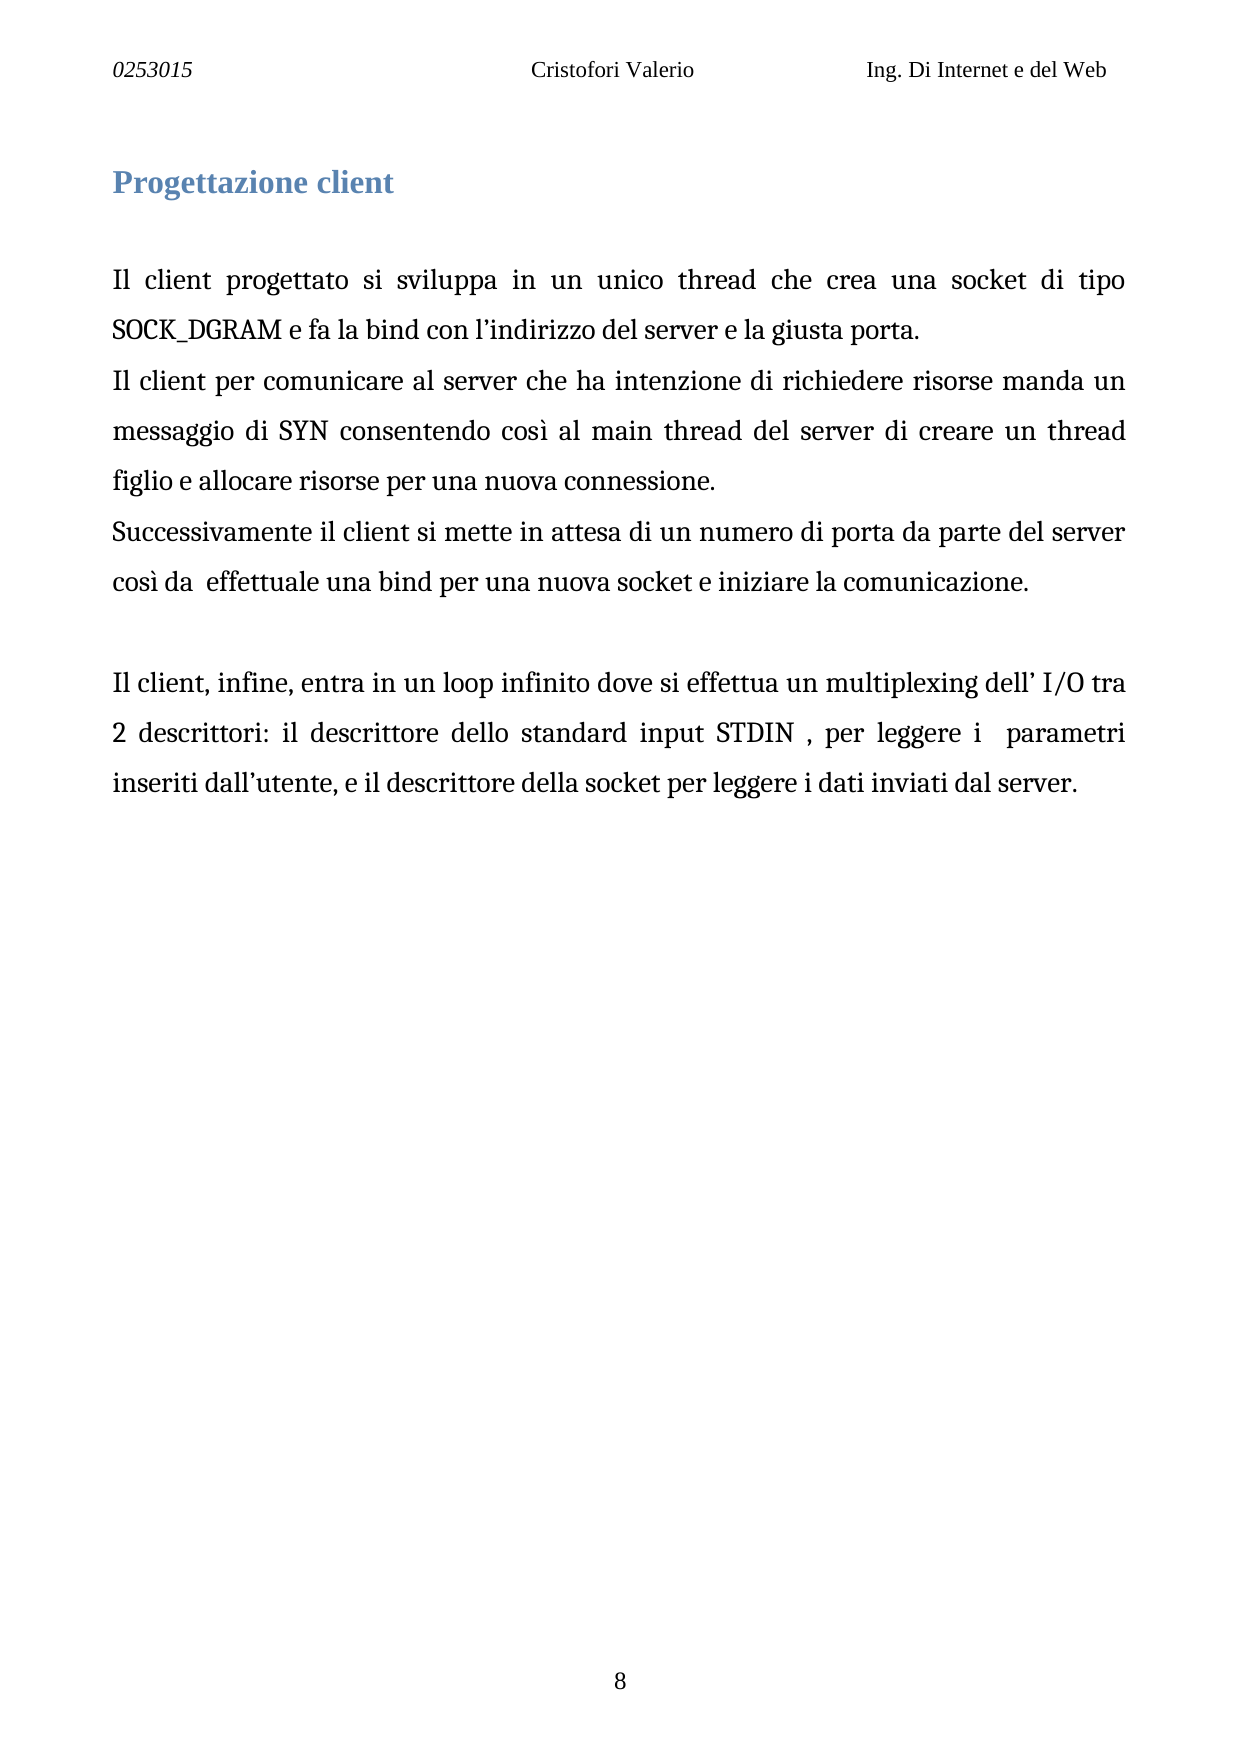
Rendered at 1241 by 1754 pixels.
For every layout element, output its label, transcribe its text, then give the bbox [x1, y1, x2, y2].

text Il client, infine, entra in un loop infinito dove si effettua un multiplexing dell’ I/O tra 2 descrittori: il descrittore dello standard input STDIN , per leggere i parametri inseriti dall’utente, e il descrittore della socket per leggere i dati inviati dal server. [112, 666, 1128, 800]
text Successivamente il client si mette in attesa di un numero di porta da parte del server così da effettuale una bind per una nuova socket e iniziare la comunicazione. [112, 515, 1128, 599]
text Il client progettato si sviluppa in un unico thread che crea una socket di tipo SOCK_DGRAM e fa la bind con l’indirizzo del server e la giusta porta. [112, 263, 1128, 347]
text Il client per comunicare al server che ha intenzione di richiedere risorse manda un messaggio di SYN consentendo così al main thread del server di creare un thread figlio e allocare risorse per una nuova connessione. [112, 364, 1128, 498]
subtitle Progettazione client [112, 163, 1128, 201]
